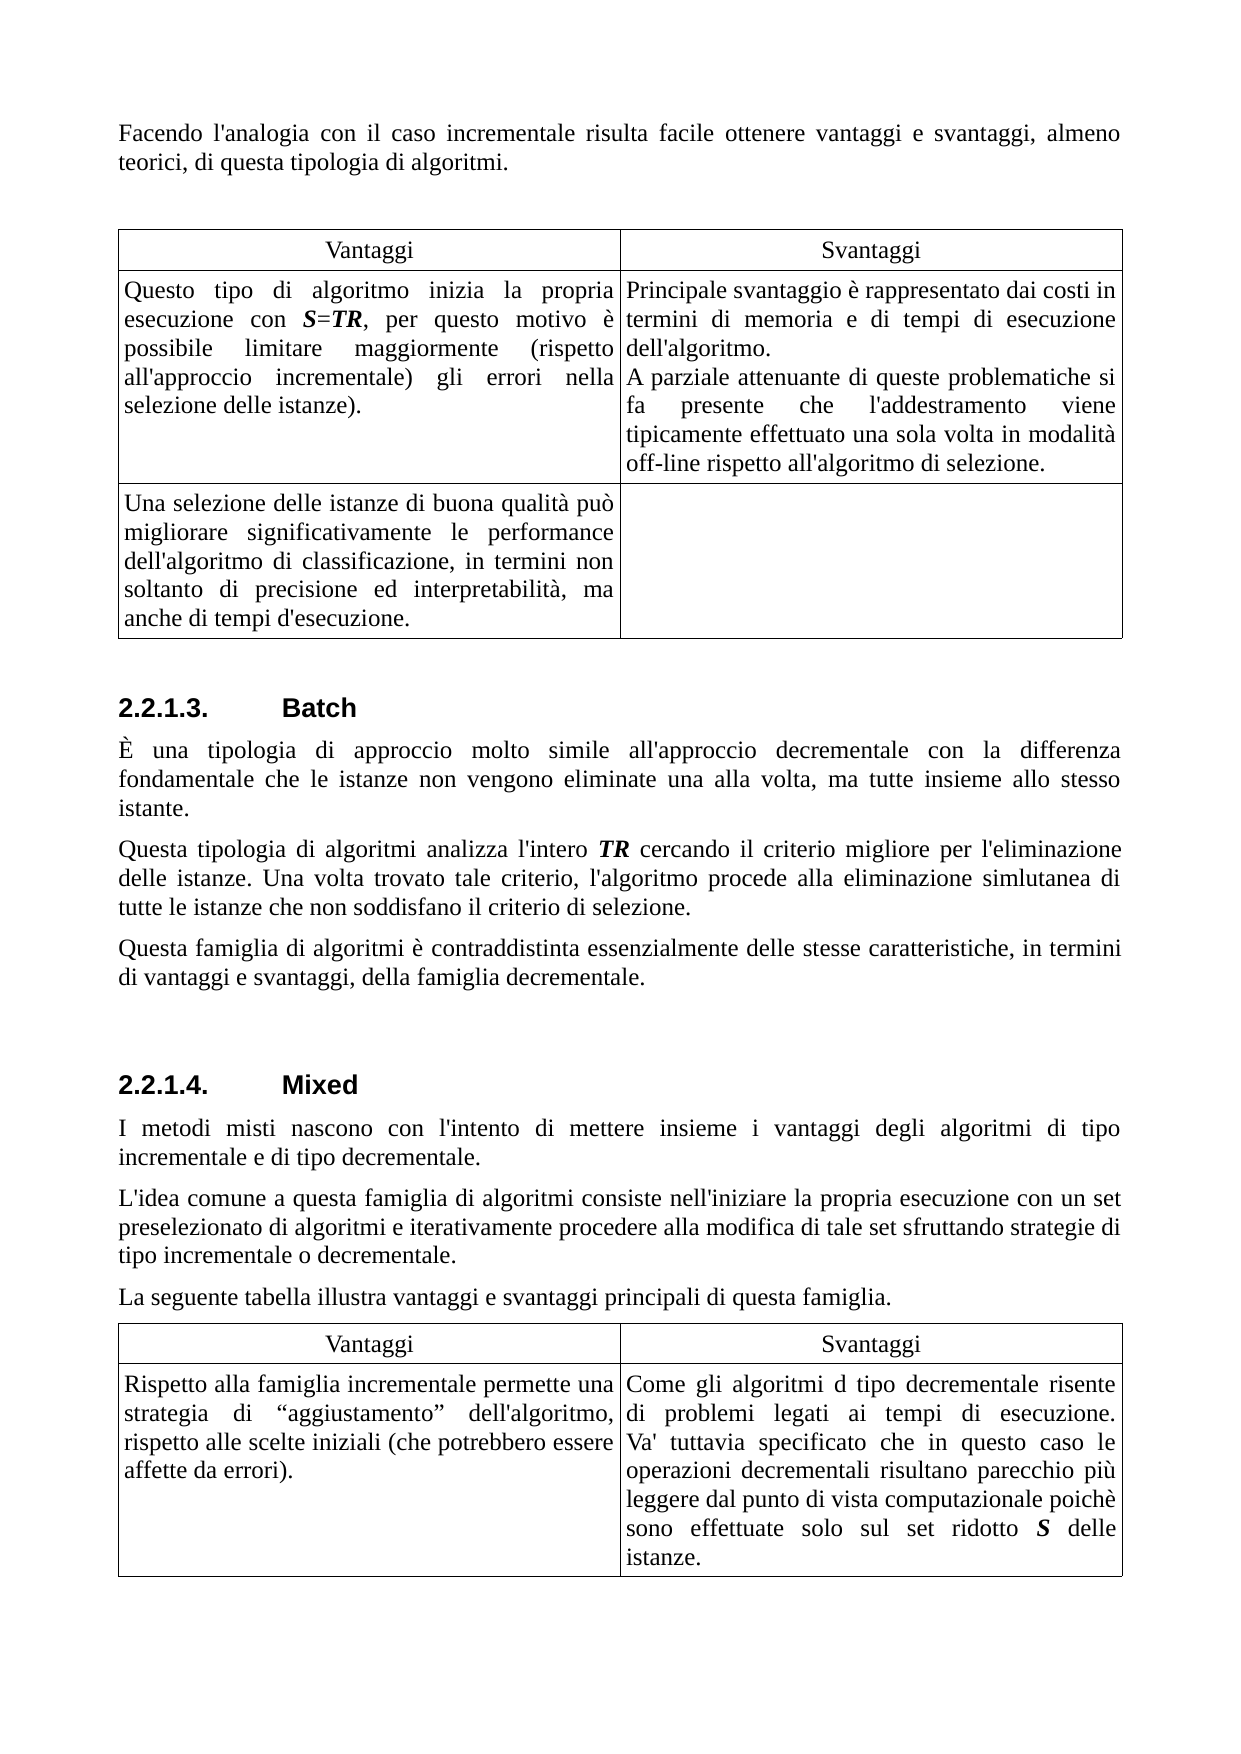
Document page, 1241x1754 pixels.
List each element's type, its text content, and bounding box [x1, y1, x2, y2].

table_cell [621, 484, 1122, 638]
table_cell Come gli algoritmi d tipo decrementale risente di problemi legati ai tempi di esecuzione. Va' tuttavia specificato che in questo caso le operazioni decrementali risultano parecchio più leggere dal punto di vista computazionale poichè sono effettuate solo sul set ridotto S delle istanze. [621, 1364, 1122, 1576]
text È una tipologia di approccio molto simile all'approccio decrementale con la differenza fondamentale che le istanze non vengono eliminate una alla volta, ma tutte insieme allo stesso istante. [118, 735, 1122, 822]
text L'idea comune a questa famiglia di algoritmi consiste nell'iniziare la propria esecuzione con un set preselezionato di algoritmi e iterativamente procedere alla modifica di tale set sfruttando strategie di tipo incrementale o decrementale. [118, 1183, 1122, 1269]
table_cell Una selezione delle istanze di buona qualità può migliorare significativamente le performance dell'algoritmo di classificazione, in termini non soltanto di precisione ed interpretabilità, ma anche di tempi d'esecuzione. [119, 484, 620, 638]
text I metodi misti nascono con l'intento di mettere insieme i vantaggi degli algoritmi di tipo incrementale e di tipo decrementale. [118, 1113, 1122, 1170]
text Questa famiglia di algoritmi è contraddistinta essenzialmente delle stesse caratteristiche, in termini di vantaggi e svantaggi, della famiglia decrementale. [118, 933, 1122, 990]
table_header Svantaggi [621, 1324, 1122, 1363]
table_cell Principale svantaggio è rappresentato dai costi in termini di memoria e di tempi di esecuzione dell'algoritmo. A parziale attenuante di queste problematiche si fa presente che l'addestramento viene tipicamente effettuato una sola volta in modalità off-line rispetto all'algoritmo di selezione. [621, 271, 1122, 482]
text Questa tipologia di algoritmi analizza l'intero TR cercando il criterio migliore per l'eliminazione delle istanze. Una volta trovato tale criterio, l'algoritmo procede alla eliminazione simlutanea di tutte le istanze che non soddisfano il criterio di selezione. [118, 834, 1122, 920]
table_header Vantaggi [119, 230, 620, 270]
subtitle Batch [118, 692, 1122, 723]
table_header Svantaggi [621, 230, 1122, 270]
table_cell Questo tipo di algoritmo inizia la propria esecuzione con S=TR, per questo motivo è possibile limitare maggiormente (rispetto all'approccio incrementale) gli errori nella selezione delle istanze). [119, 271, 620, 482]
table_cell Rispetto alla famiglia incrementale permette una strategia di “aggiustamento” dell'algoritmo, rispetto alle scelte iniziali (che potrebbero essere affette da errori). [119, 1364, 620, 1576]
text Facendo l'analogia con il caso incrementale risulta facile ottenere vantaggi e svantaggi, almeno teorici, di questa tipologia di algoritmi. [118, 118, 1122, 176]
subtitle Mixed [118, 1069, 1122, 1100]
table_header Vantaggi [119, 1324, 620, 1363]
text La seguente tabella illustra vantaggi e svantaggi principali di questa famiglia. [118, 1282, 1122, 1310]
